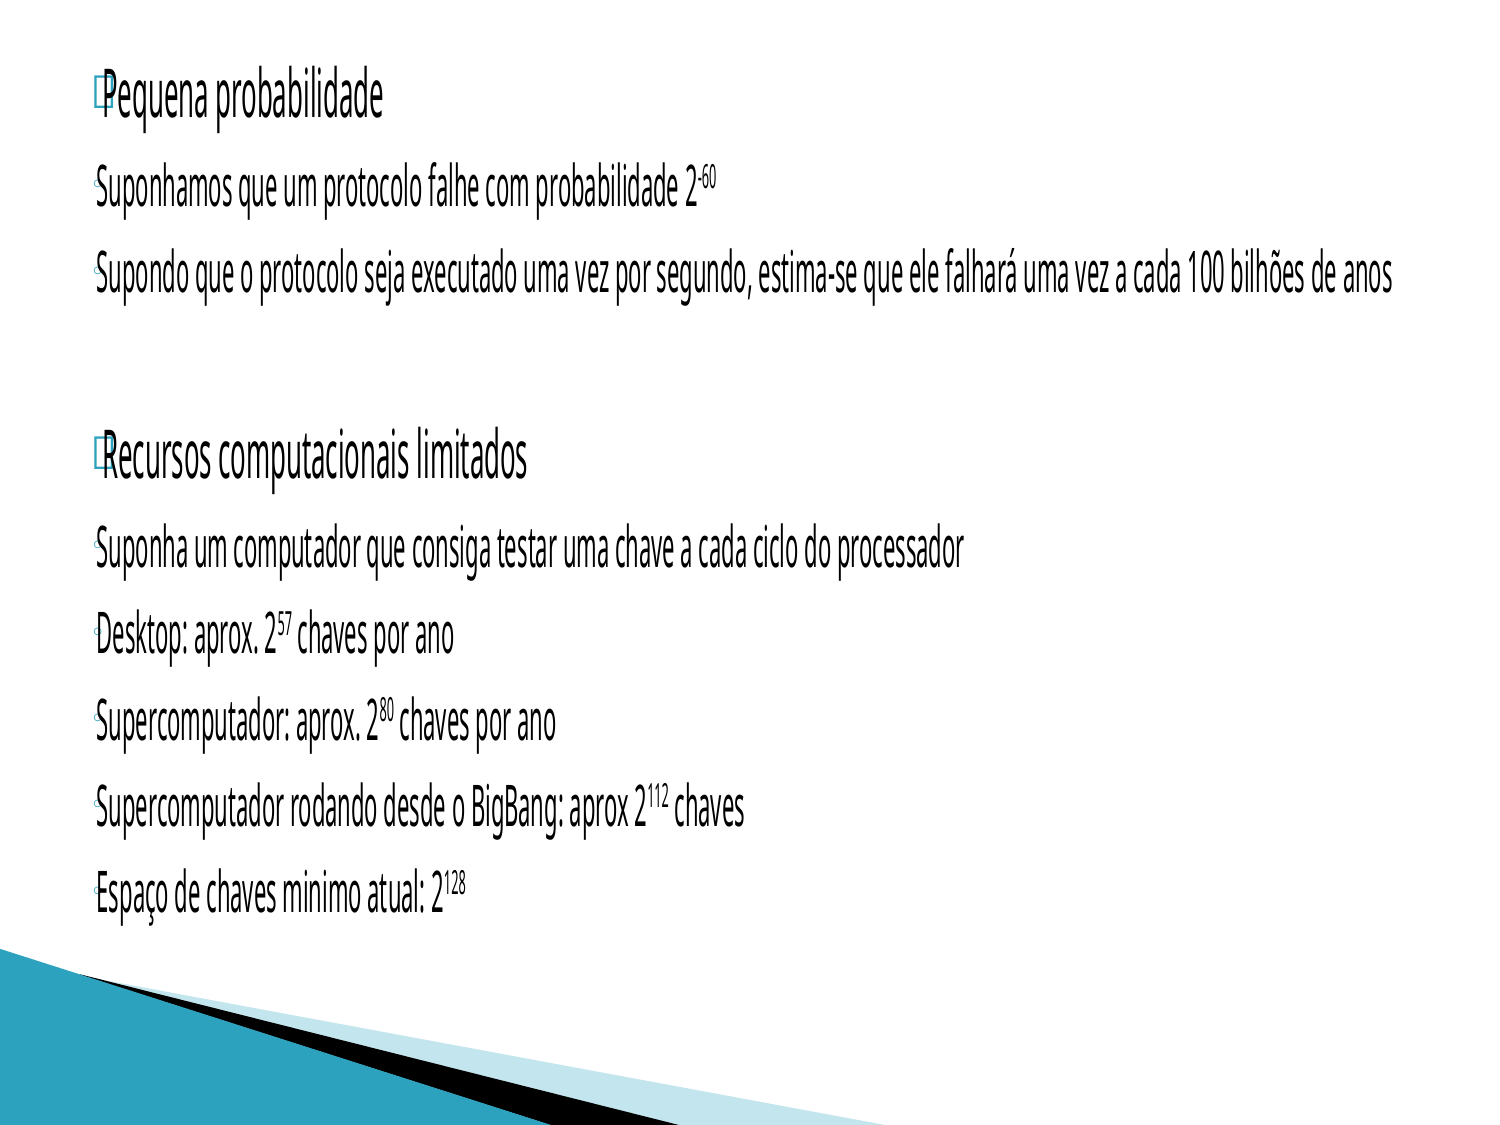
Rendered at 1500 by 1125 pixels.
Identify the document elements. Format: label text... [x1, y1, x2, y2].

list Pequena probabilidade Suponhamos que um protocolo falhe com probabilidade 2-60 Supondo que o protocolo seja executado uma vez por segundo, estima-se que ele falhará uma vez a cada 100 bilhões de anos Recursos computacionais limitados Suponha um computador que consiga testar uma chave a cada ciclo do processador Desktop: aprox. 257 chaves por ano Supercomputador: aprox. 280 chaves por ano Supercomputador rodando desde o BigBang: aprox 2112 chaves Espaço de chaves minimo atual: 2128 [75, 37, 1426, 1026]
